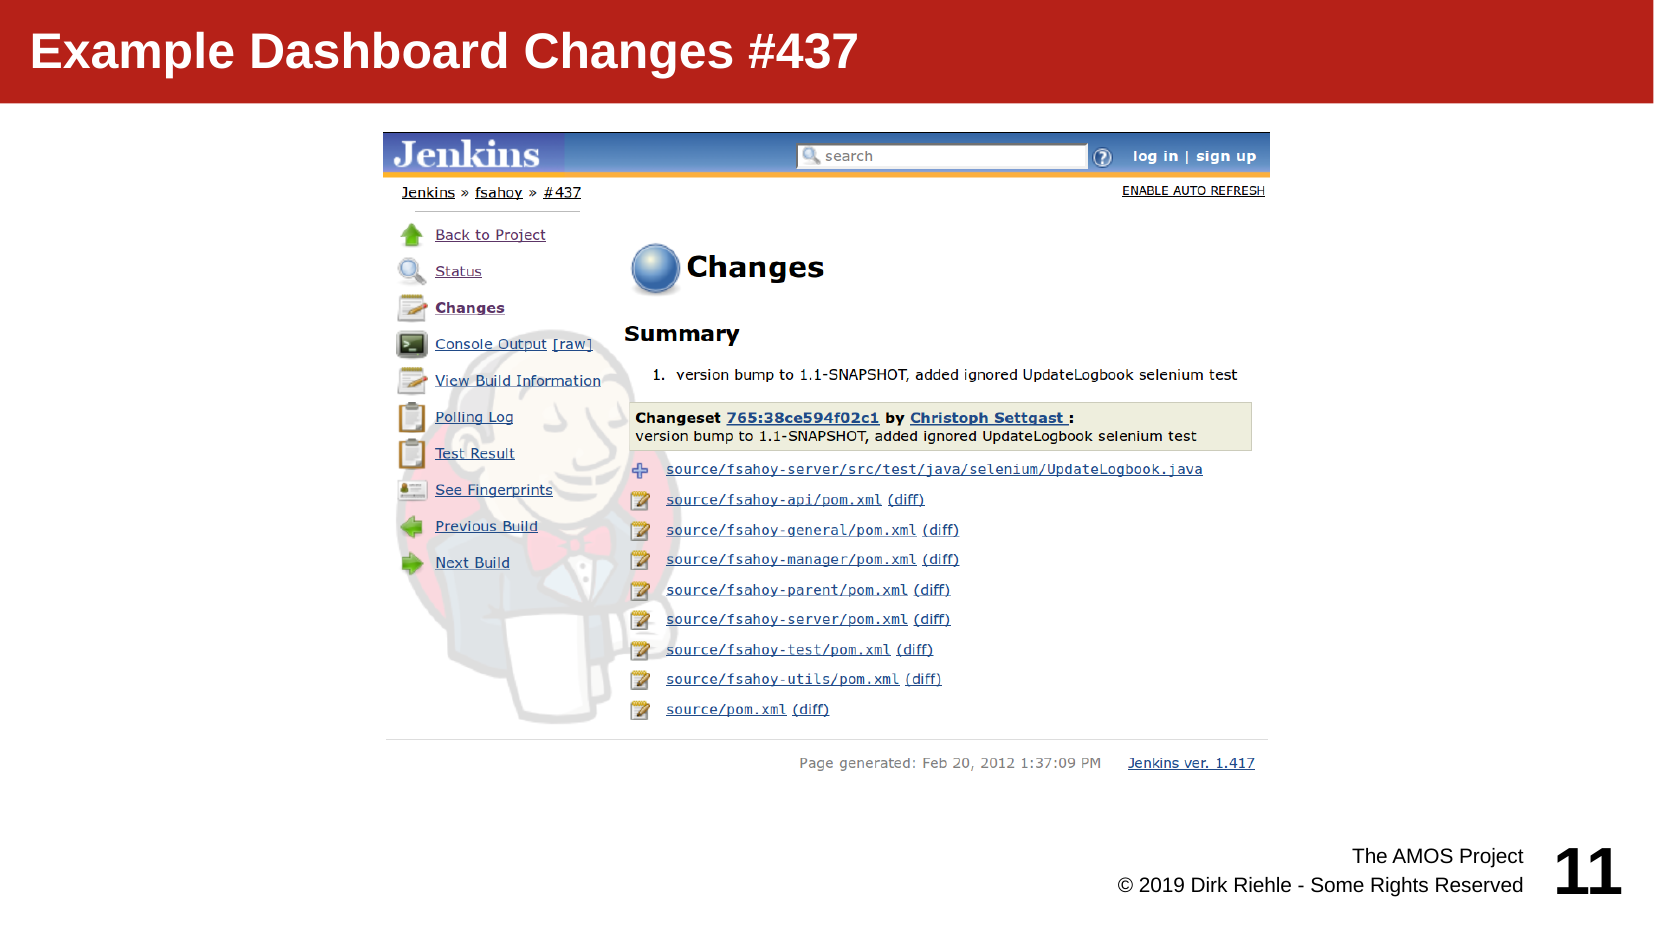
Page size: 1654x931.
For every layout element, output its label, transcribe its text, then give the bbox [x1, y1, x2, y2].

title Example Dashboard Changes #437 [0, 0, 1654, 104]
picture [383, 132, 1270, 798]
